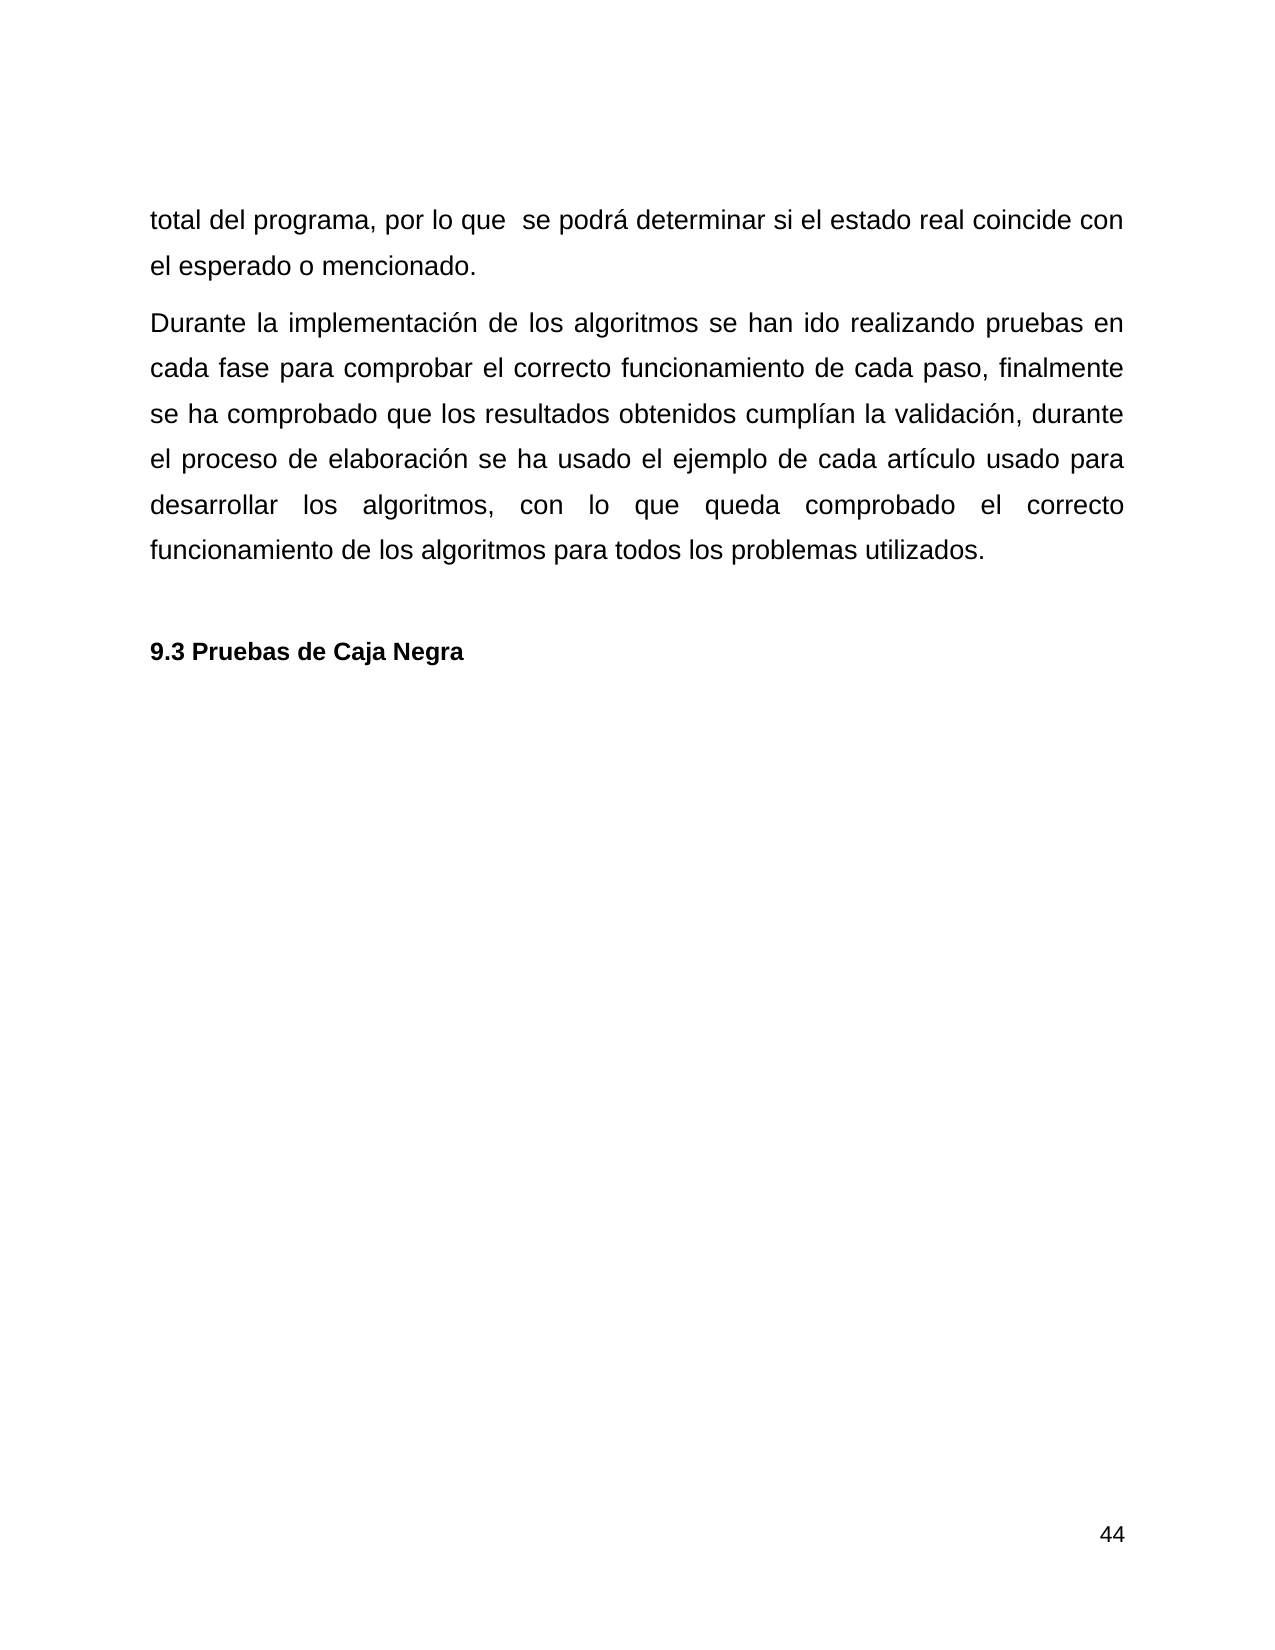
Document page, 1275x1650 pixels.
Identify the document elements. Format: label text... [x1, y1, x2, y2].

text Durante la implementación de los algoritmos se han ido realizando pruebas en cada fase para comprobar el correcto funcionamiento de cada paso, finalmente se ha comprobado que los resultados obtenidos cumplían la validación, durante el proceso de elaboración se ha usado el ejemplo de cada artículo usado para desarrollar los algoritmos, con lo que queda comprobado el correcto funcionamiento de los algoritmos para todos los problemas utilizados. [150, 308, 1125, 565]
text 9.3 Pruebas de Caja Negra [150, 637, 1125, 665]
text total del programa, por lo que se podrá determinar si el estado real coincide con el esperado o mencionado. [150, 205, 1125, 281]
